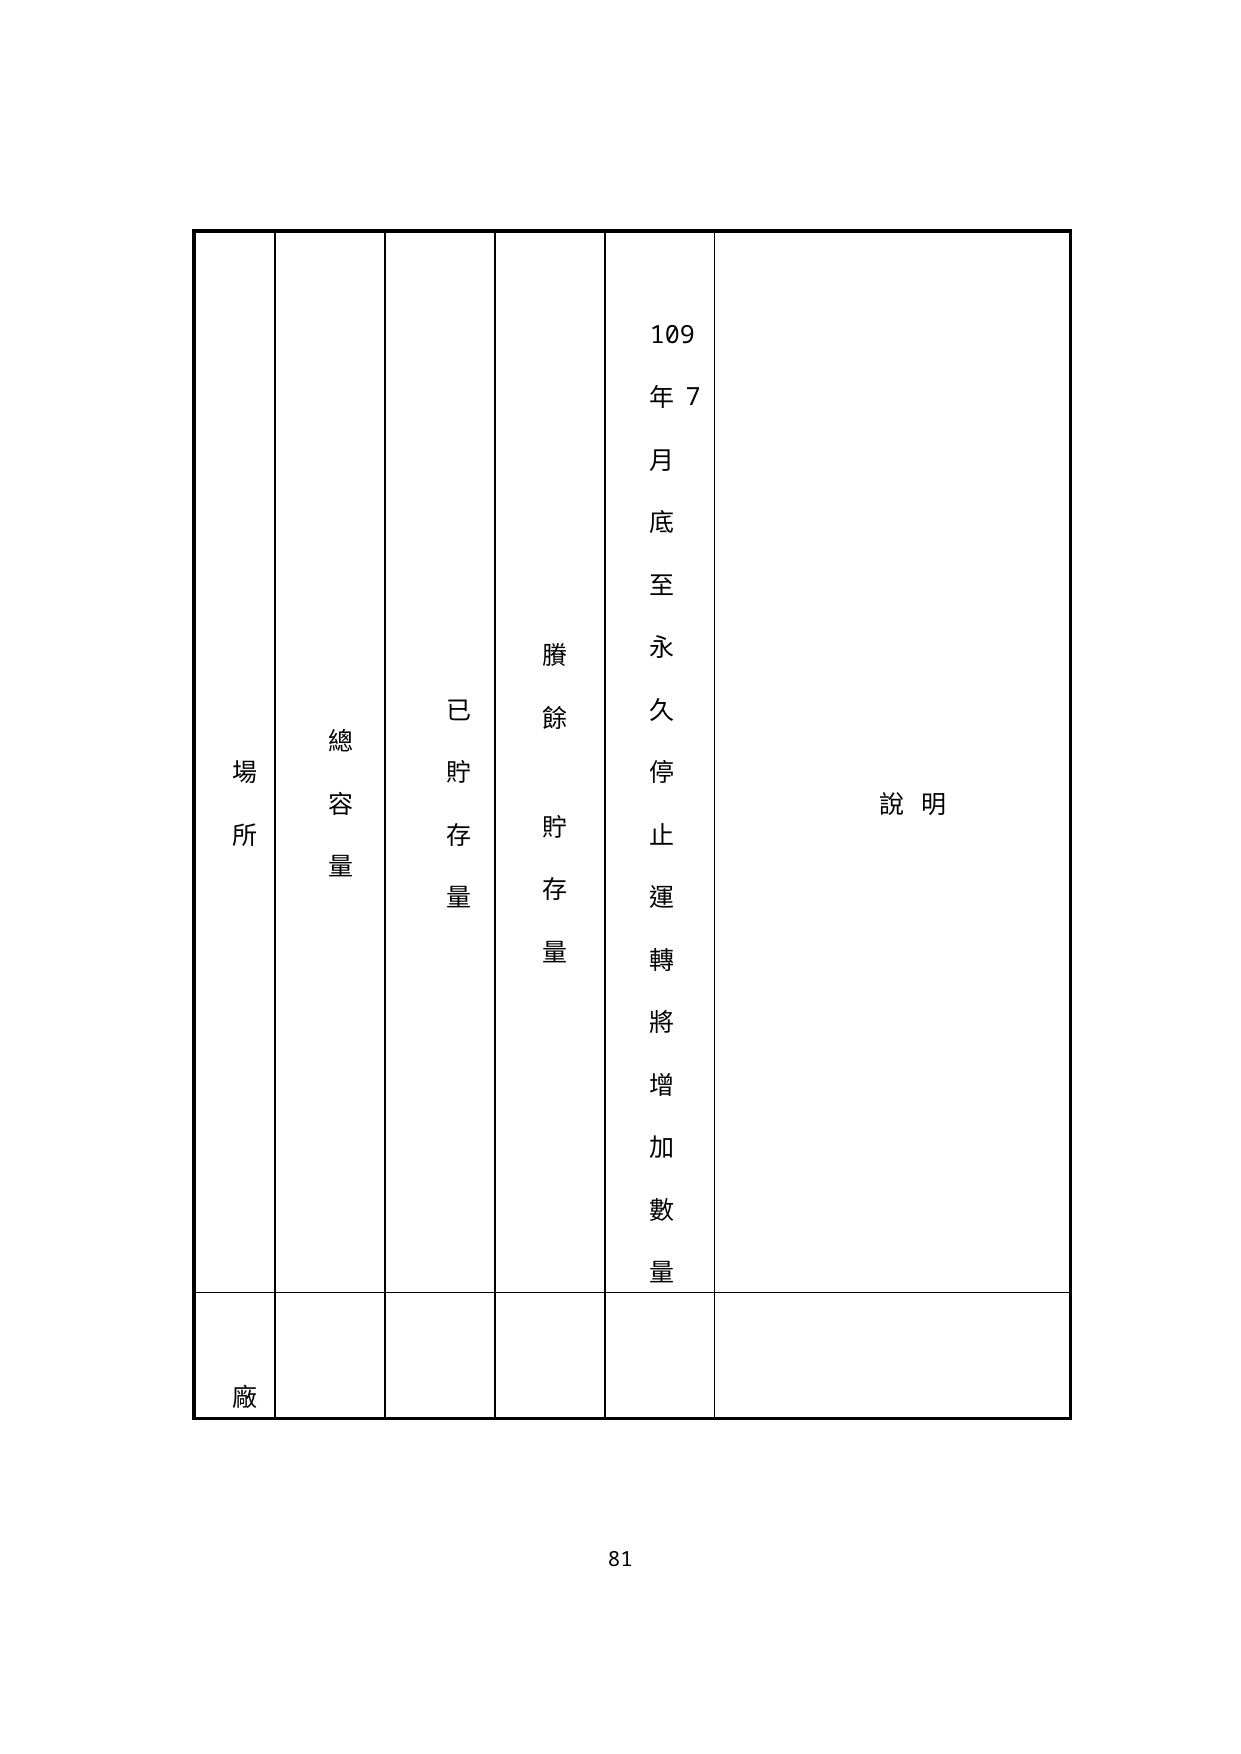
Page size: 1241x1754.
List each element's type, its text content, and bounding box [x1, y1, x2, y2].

table_header 已貯存量 [386, 233, 494, 1292]
table_header 109年7月底至永久停止運轉將增加數量 [606, 233, 714, 1292]
table_cell [606, 1293, 714, 1417]
table_cell 廠 [196, 1293, 274, 1417]
table_header 賸餘 貯存量 [496, 233, 604, 1292]
table_cell [276, 1293, 384, 1417]
table_header 場所 [196, 233, 274, 1292]
table_header 說明 [715, 233, 1069, 1292]
table_cell [715, 1293, 1069, 1417]
table_cell [496, 1293, 604, 1417]
table_cell [386, 1293, 494, 1417]
table_header 總容量 [276, 233, 384, 1292]
